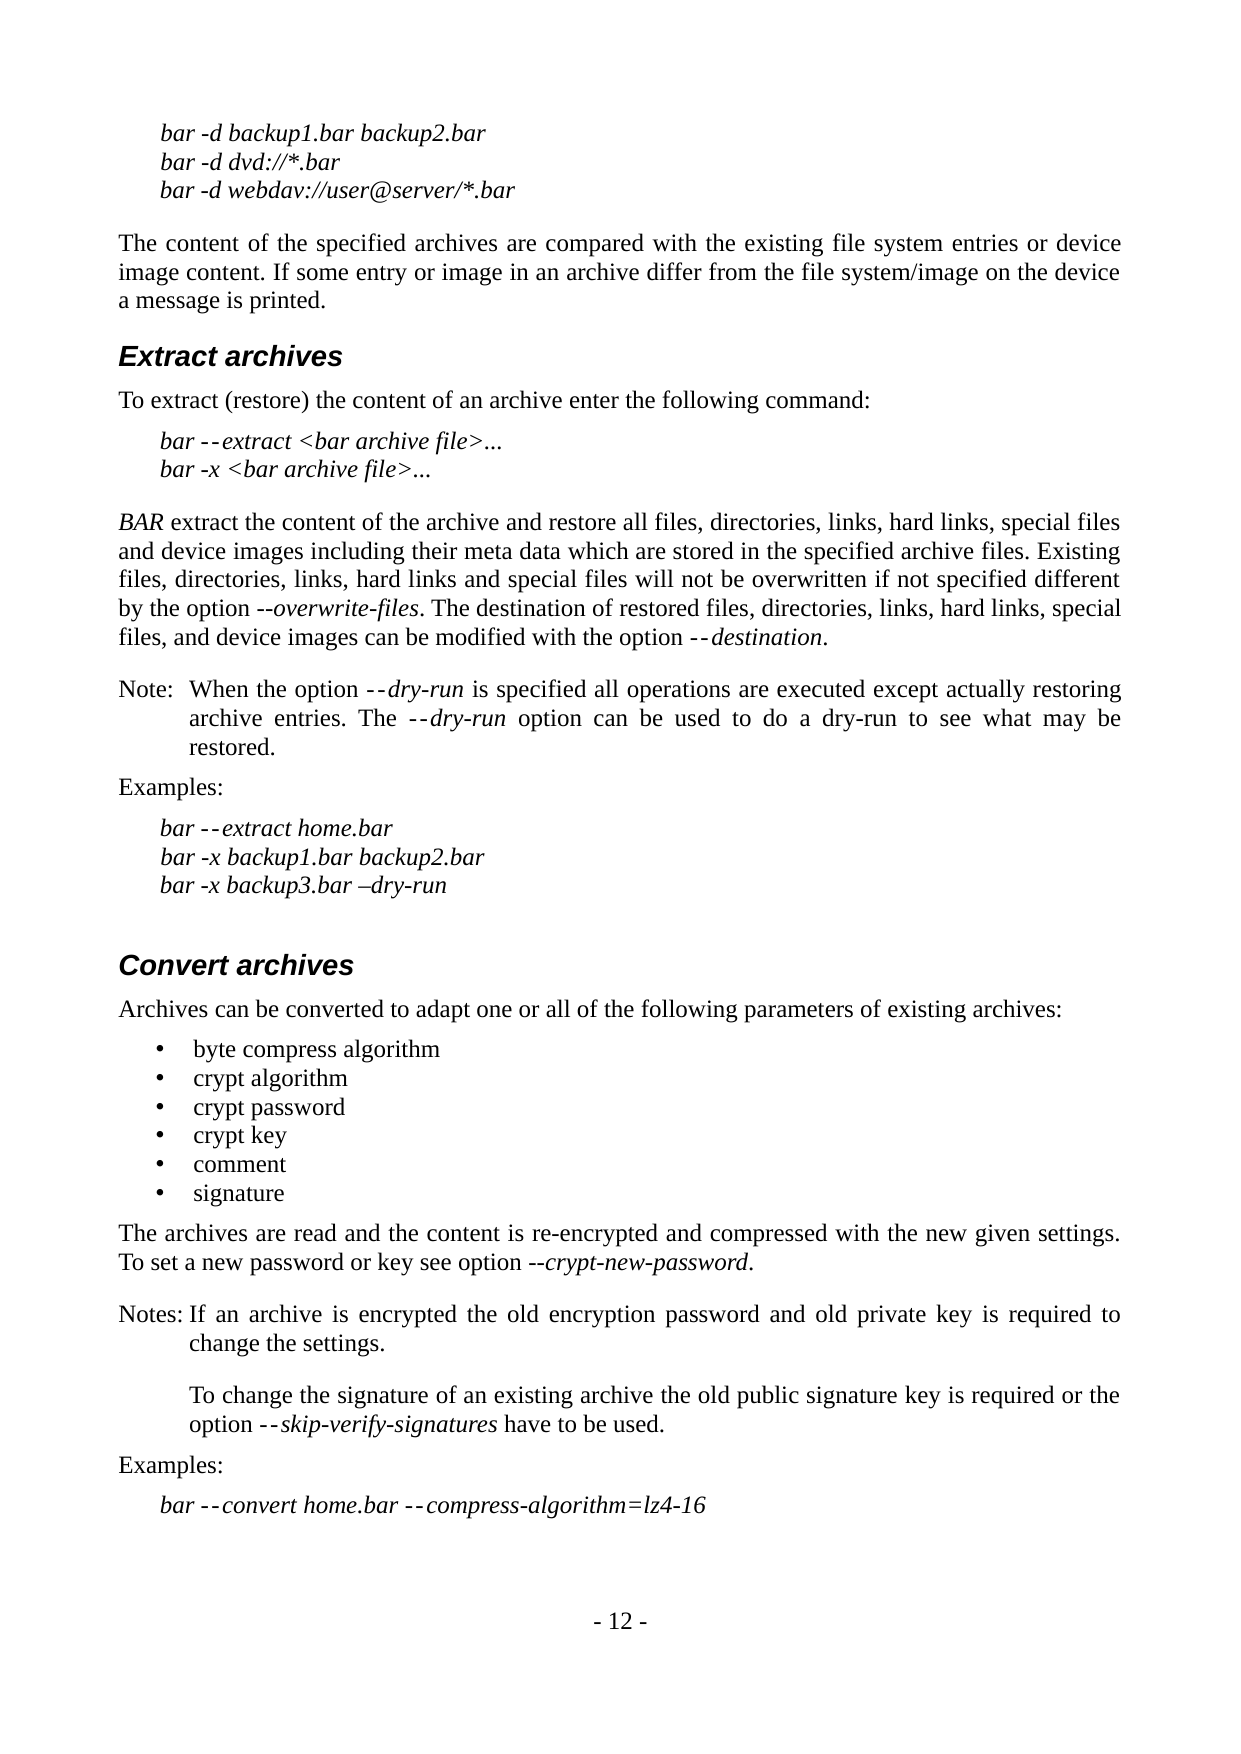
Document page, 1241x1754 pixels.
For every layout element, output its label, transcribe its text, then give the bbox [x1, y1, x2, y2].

text Examples: [118, 1450, 1122, 1479]
text bar ‑‑convert home.bar ‑‑compress-algorithm=lz4-16 [159, 1490, 1122, 1519]
subtitle Convert archives [118, 948, 1122, 981]
list crypt key [156, 1121, 1122, 1149]
text The content of the specified archives are compared with the existing file system entries or device image content. If some entry or image in an archive differ from the file system/image on the device a message is printed. [118, 228, 1122, 314]
subtitle Extract archives [118, 339, 1122, 373]
list comment [156, 1149, 1122, 1178]
text The archives are read and the content is re-encrypted and compressed with the new given settings. To set a new password or key see option ‑‑crypt-new-password. [118, 1218, 1122, 1276]
list signature [156, 1178, 1122, 1207]
text bar -x <bar archive file>... [159, 454, 1122, 483]
text bar ‑‑extract home.bar [159, 813, 1122, 842]
list crypt algorithm [156, 1063, 1122, 1092]
text Notes: If an archive is encrypted the old encryption password and old private key is required to change the settings. [118, 1299, 1122, 1357]
text bar -d backup1.bar backup2.bar [160, 118, 1122, 147]
text To extract (restore) the content of an archive enter the following command: [118, 385, 1122, 414]
text Archives can be converted to adapt one or all of the following parameters of existing archives: [118, 994, 1122, 1022]
text Examples: [118, 772, 1122, 801]
text bar -x backup1.bar backup2.bar [160, 842, 1122, 870]
text bar -d dvd://*.bar [160, 147, 1122, 176]
text To change the signature of an existing archive the old public signature key is required or the option ‑‑skip-verify-signatures have to be used. [118, 1381, 1122, 1438]
text bar -d webdav://user@server/*.bar [159, 176, 1122, 204]
text BAR extract the content of the archive and restore all files, directories, links, hard links, special files and device images including their meta data which are stored in the specified archive files. Existing files, directories, links, hard links and special files will not be overwritten if not specified different by the option ‑‑overwrite-files. The destination of restored files, directories, links, hard links, special files, and device images can be modified with the option ‑‑destination. [118, 507, 1122, 651]
list byte compress algorithm [156, 1034, 1122, 1063]
text bar -x backup3.bar –dry-run [159, 870, 1122, 899]
text bar ‑‑extract <bar archive file>... [159, 426, 1122, 454]
text Note: When the option ‑‑dry-run is specified all operations are executed except actually restoring archive entries. The ‑‑dry-run option can be used to do a dry-run to see what may be restored. [118, 674, 1122, 761]
list crypt password [156, 1092, 1122, 1121]
